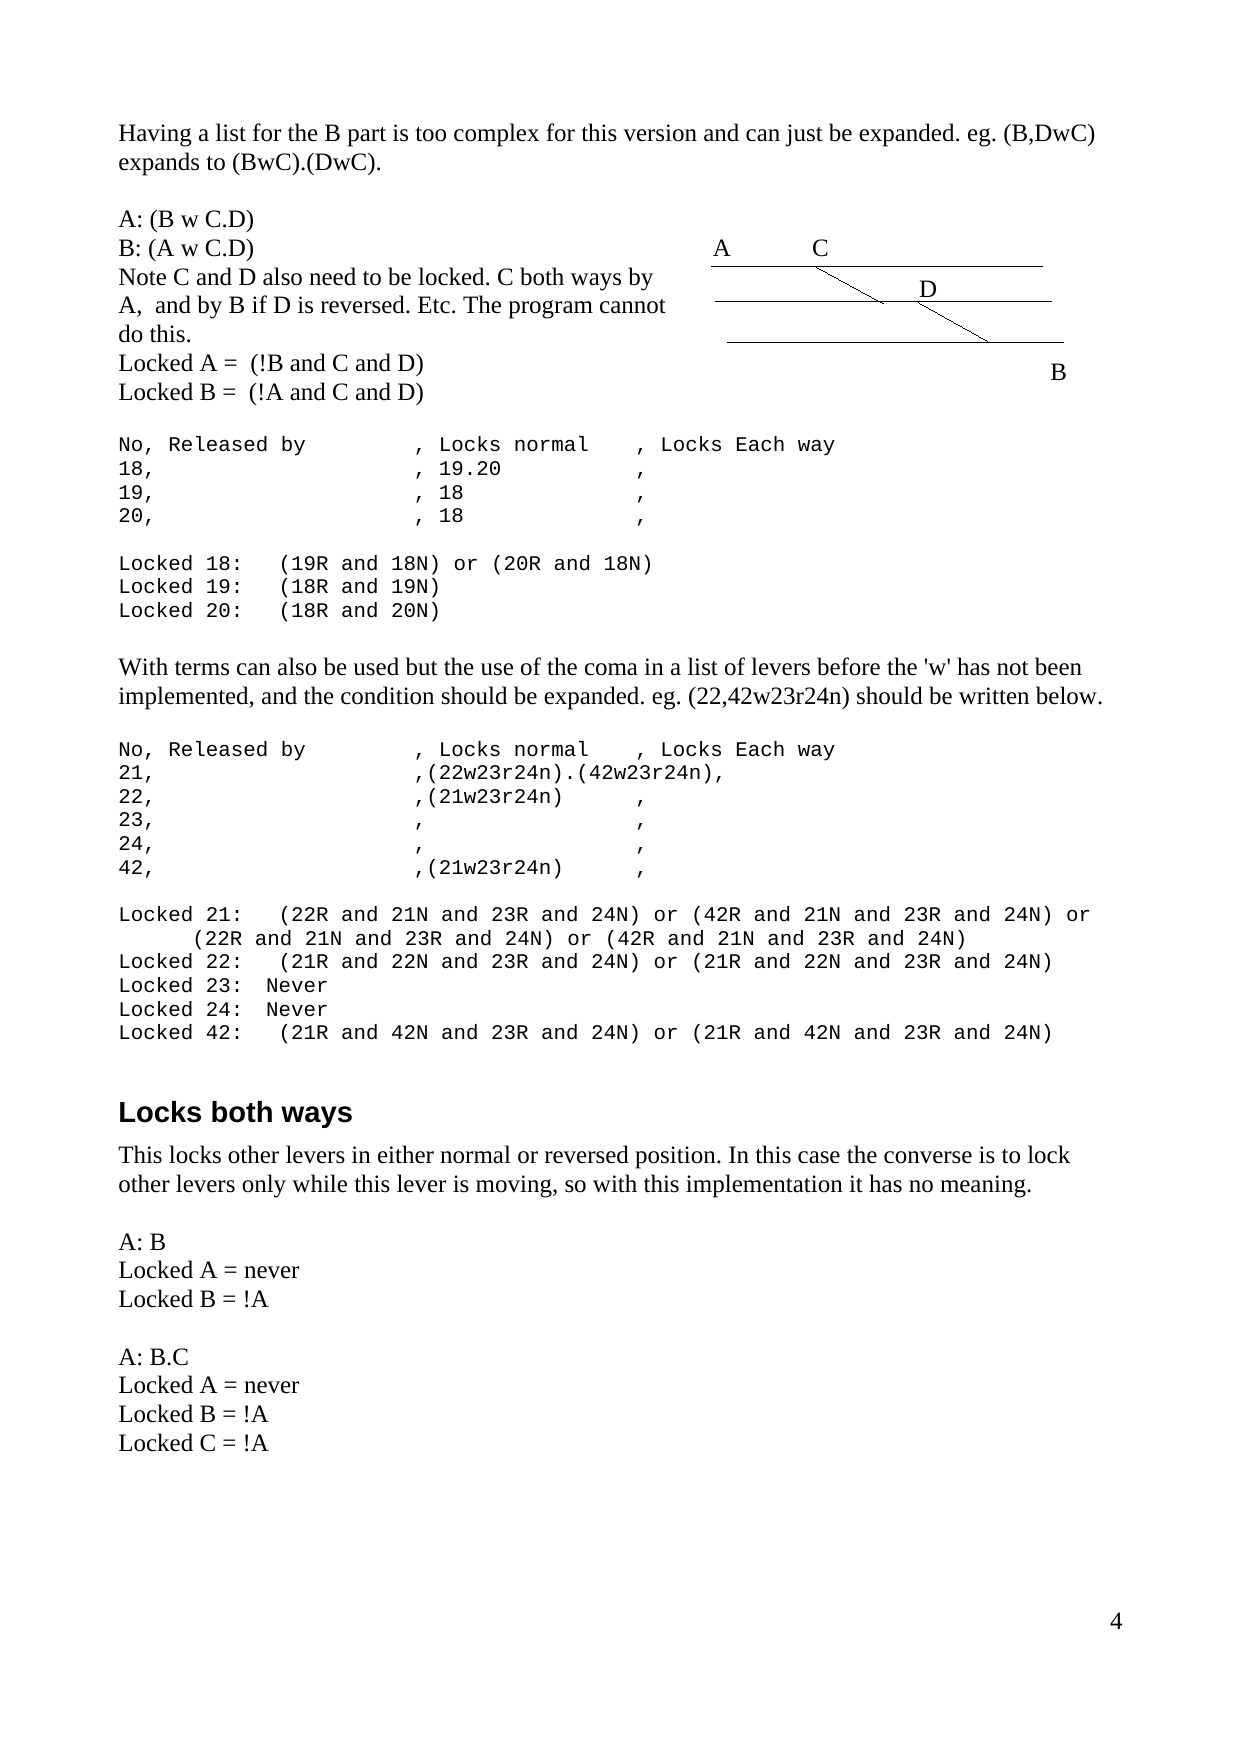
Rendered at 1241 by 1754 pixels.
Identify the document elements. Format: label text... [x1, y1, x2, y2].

text Locked 42: (21R and 42N and 23R and 24N) or (21R and 42N and 23R and 24N) [118, 1022, 1122, 1046]
text A: B.C [118, 1342, 1122, 1371]
text Locked A = (!B and C and D) [118, 348, 694, 377]
text Locked 21: (22R and 21N and 23R and 24N) or (42R and 21N and 23R and 24N) or (22R and 21N and 23R and 24N) or (42R and 21N and 23R and 24N) [118, 904, 1122, 951]
text Having a list for the B part is too complex for this version and can just be expanded. eg. (B,DwC) expands to (BwC).(DwC). [118, 118, 1122, 176]
text [694, 303, 1119, 357]
text 42, ,(21w23r24n) , [118, 857, 1122, 880]
text Locked 20: (18R and 20N) [118, 600, 1122, 623]
text Locked 19: (18R and 19N) [118, 576, 1122, 600]
text 24, , , [118, 833, 1122, 857]
text Locked A = never [118, 1256, 1122, 1284]
text 18, , 19.20 , [118, 458, 1122, 482]
text Locked A = never [118, 1371, 1122, 1399]
text D [694, 274, 1119, 303]
text B [694, 357, 1119, 386]
text Locked B = !A [118, 1284, 1122, 1313]
text Note C and D also need to be locked. C both ways by A, and by B if D is reversed. Etc. The program cannot do this. [118, 262, 694, 348]
text 21, ,(22w23r24n).(42w23r24n), [118, 762, 1122, 786]
text 22, ,(21w23r24n) , [118, 786, 1122, 809]
text A: (B w C.D) [118, 204, 1122, 233]
text Locked 23: Never [118, 975, 1122, 999]
text B: (A w C.D) [118, 233, 1122, 274]
text 23, , , [118, 809, 1122, 833]
text Locked B = (!A and C and D) [118, 377, 1122, 406]
text No, Released by , Locks normal , Locks Each way [118, 738, 1122, 762]
text With terms can also be used but the use of the coma in a list of levers before the 'w' has not been implemented, and the condition should be expanded. eg. (22,42w23r24n) should be written below. [118, 652, 1122, 710]
text Locked 24: Never [118, 999, 1122, 1022]
text Locked 18: (19R and 18N) or (20R and 18N) [118, 553, 1122, 576]
text Locked C = !A [118, 1428, 1122, 1457]
text Locked B = !A [118, 1399, 1122, 1428]
text A: B [118, 1227, 1122, 1256]
text This locks other levers in either normal or reversed position. In this case the converse is to lock other levers only while this lever is moving, so with this implementation it has no meaning. [118, 1141, 1122, 1198]
text A C [694, 233, 1119, 262]
text [694, 386, 1119, 396]
text 20, , 18 , [118, 505, 1122, 529]
subtitle Locks both ways [118, 1094, 1122, 1128]
text 19, , 18 , [118, 482, 1122, 505]
text Locked 22: (21R and 22N and 23R and 24N) or (21R and 22N and 23R and 24N) [118, 951, 1122, 975]
text No, Released by , Locks normal , Locks Each way [118, 434, 1122, 458]
